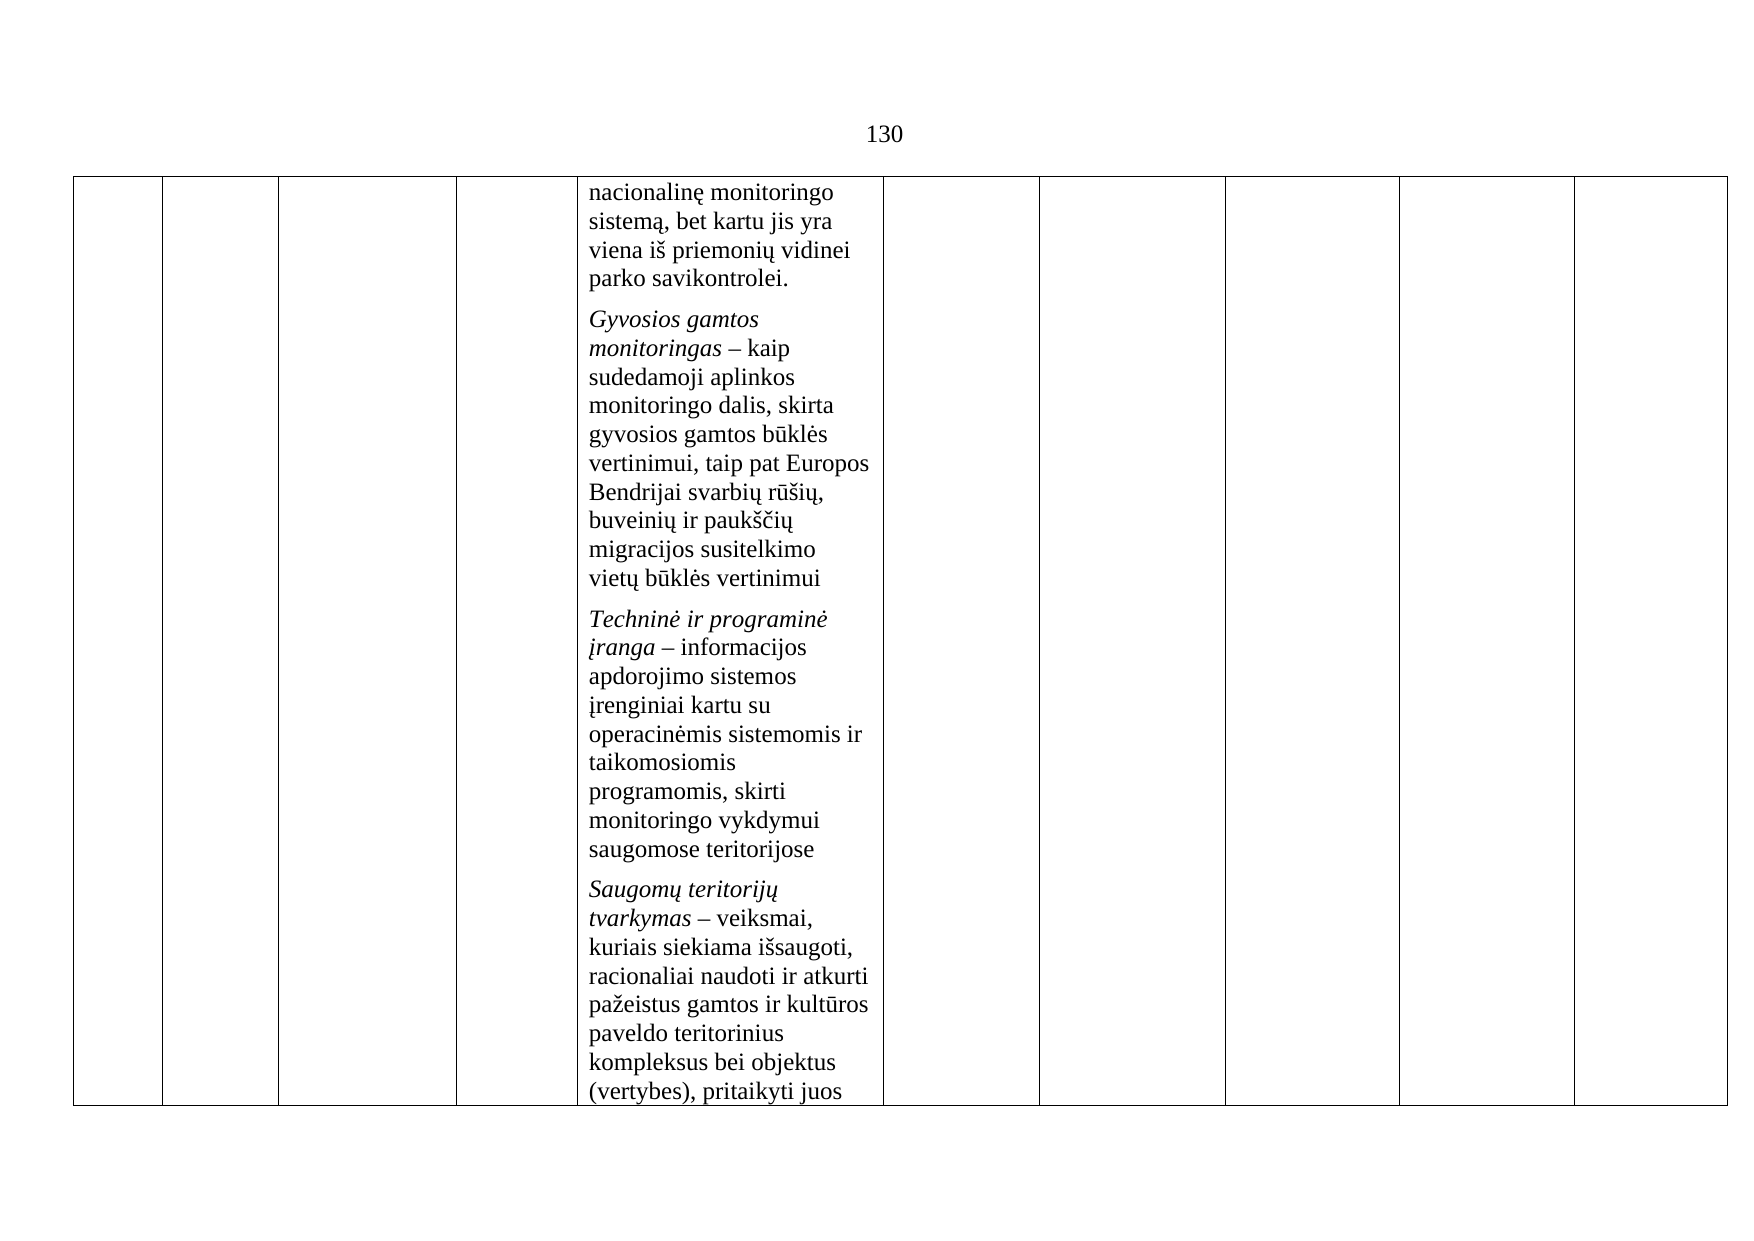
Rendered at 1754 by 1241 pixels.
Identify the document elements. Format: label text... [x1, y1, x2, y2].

table_cell [457, 177, 577, 1104]
table_cell [74, 177, 162, 1104]
table_cell nacionalinę monitoringo sistemą, bet kartu jis yra viena iš priemonių vidinei parko savikontrolei. Gyvosios gamtos monitoringas – kaip sudedamoji aplinkos monitoringo dalis, skirta gyvosios gamtos būklės vertinimui, taip pat Europos Bendrijai svarbių rūšių, buveinių ir paukščių migracijos susitelkimo vietų būklės vertinimui Techninė ir programinė įranga – informacijos apdorojimo sistemos įrenginiai kartu su operacinėmis sistemomis ir taikomosiomis programomis, skirti monitoringo vykdymui saugomose teritorijose Saugomų teritorijų tvarkymas – veiksmai, kuriais siekiama išsaugoti, racionaliai naudoti ir atkurti pažeistus gamtos ir kultūros paveldo teritorinius kompleksus bei objektus (vertybes), pritaikyti juos [578, 177, 883, 1104]
table_cell [1575, 177, 1727, 1104]
table_cell [1040, 177, 1225, 1104]
table_cell [1226, 177, 1399, 1104]
table_cell [163, 177, 278, 1104]
table_cell [1400, 177, 1574, 1104]
table_cell [884, 177, 1039, 1104]
table_cell [279, 177, 456, 1104]
